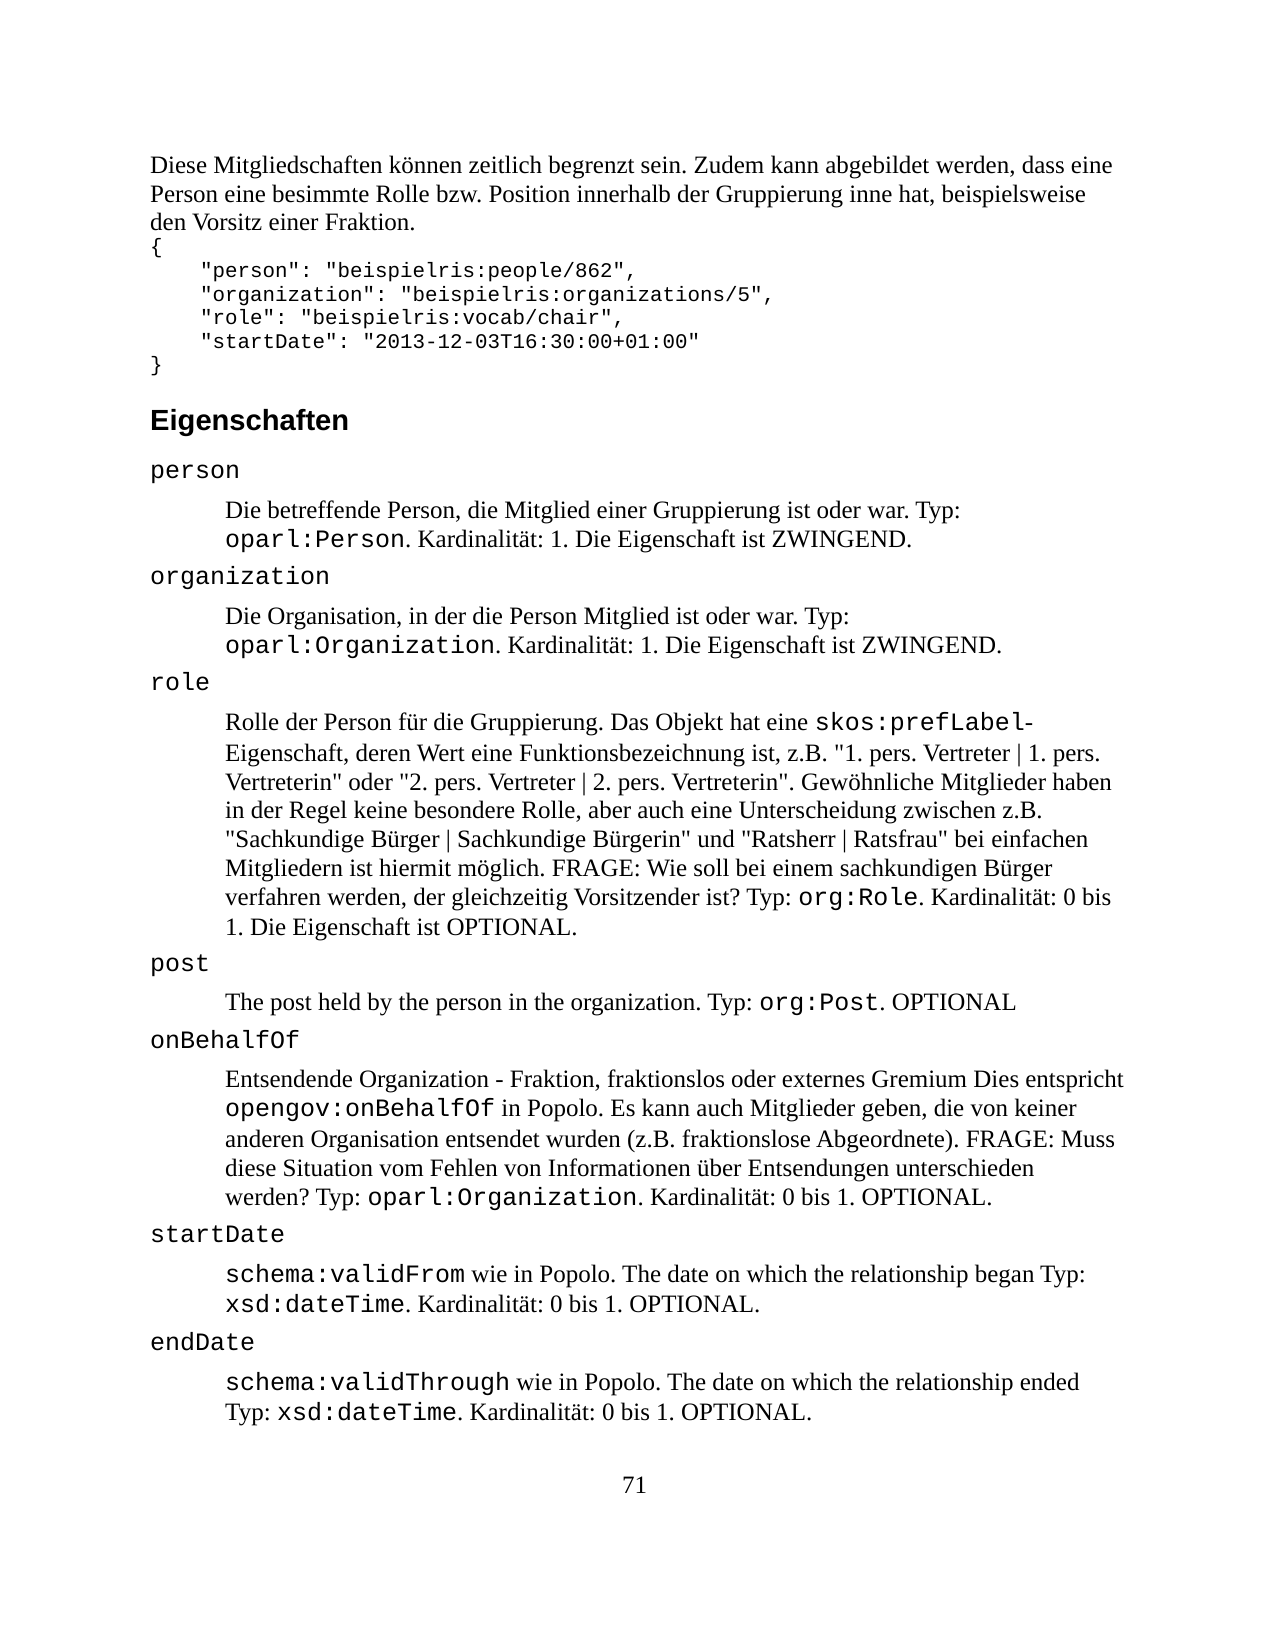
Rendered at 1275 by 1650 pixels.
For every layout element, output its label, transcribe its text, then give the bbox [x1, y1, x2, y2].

text post [150, 950, 1125, 978]
text "person": "beispielris:people/862", [150, 260, 1125, 283]
text endDate [150, 1329, 1125, 1358]
text } [150, 354, 1125, 378]
text role [150, 670, 1125, 698]
text The post held by the person in the organization. Typ: org:Post. OPTIONAL [225, 987, 1125, 1018]
text Die betreffende Person, die Mitglied einer Gruppierung ist oder war. Typ: oparl:Person. Kardinalität: 1. Die Eigenschaft ist ZWINGEND. [225, 495, 1125, 555]
text Die Organisation, in der die Person Mitglied ist oder war. Typ: oparl:Organization. Kardinalität: 1. Die Eigenschaft ist ZWINGEND. [225, 601, 1125, 661]
text "startDate": "2013-12-03T16:30:00+01:00" [150, 331, 1125, 354]
text onBehalfOf [150, 1027, 1125, 1056]
text { [150, 236, 1125, 260]
text schema:validFrom wie in Popolo. The date on which the relationship began Typ: xsd:dateTime. Kardinalität: 0 bis 1. OPTIONAL. [225, 1259, 1125, 1320]
text Entsendende Organization - Fraktion, fraktionslos oder externes Gremium Dies entspricht opengov:onBehalfOf in Popolo. Es kann auch Mitglieder geben, die von keiner anderen Organisation entsendet wurden (z.B. fraktionslose Abgeordnete). FRAGE: Muss diese Situation vom Fehlen von Informationen über Entsendungen unterschieden werden? Typ: oparl:Organization. Kardinalität: 0 bis 1. OPTIONAL. [225, 1064, 1125, 1212]
text organization [150, 564, 1125, 592]
text "organization": "beispielris:organizations/5", [150, 283, 1125, 307]
text "role": "beispielris:vocab/chair", [150, 307, 1125, 331]
text schema:validThrough wie in Popolo. The date on which the relationship ended Typ: xsd:dateTime. Kardinalität: 0 bis 1. OPTIONAL. [225, 1367, 1125, 1428]
subtitle Eigenschaften [150, 403, 1125, 437]
text Diese Mitgliedschaften können zeitlich begrenzt sein. Zudem kann abgebildet werden, dass eine Person eine besimmte Rolle bzw. Position innerhalb der Gruppierung inne hat, beispielsweise den Vorsitz einer Fraktion. [150, 150, 1125, 236]
text startDate [150, 1221, 1125, 1250]
text Rolle der Person für die Gruppierung. Das Objekt hat eine skos:prefLabel-Eigenschaft, deren Wert eine Funktionsbezeichnung ist, z.B. "1. pers. Vertreter | 1. pers. Vertreterin" oder "2. pers. Vertreter | 2. pers. Vertreterin". Gewöhnliche Mitglieder haben in der Regel keine besondere Rolle, aber auch eine Unterscheidung zwischen z.B. "Sachkundige Bürger | Sachkundige Bürgerin" und "Ratsherr | Ratsfrau" bei einfachen Mitgliedern ist hiermit möglich. FRAGE: Wie soll bei einem sachkundigen Bürger verfahren werden, der gleichzeitig Vorsitzender ist? Typ: org:Role. Kardinalität: 0 bis 1. Die Eigenschaft ist OPTIONAL. [225, 707, 1125, 941]
text person [150, 458, 1125, 486]
